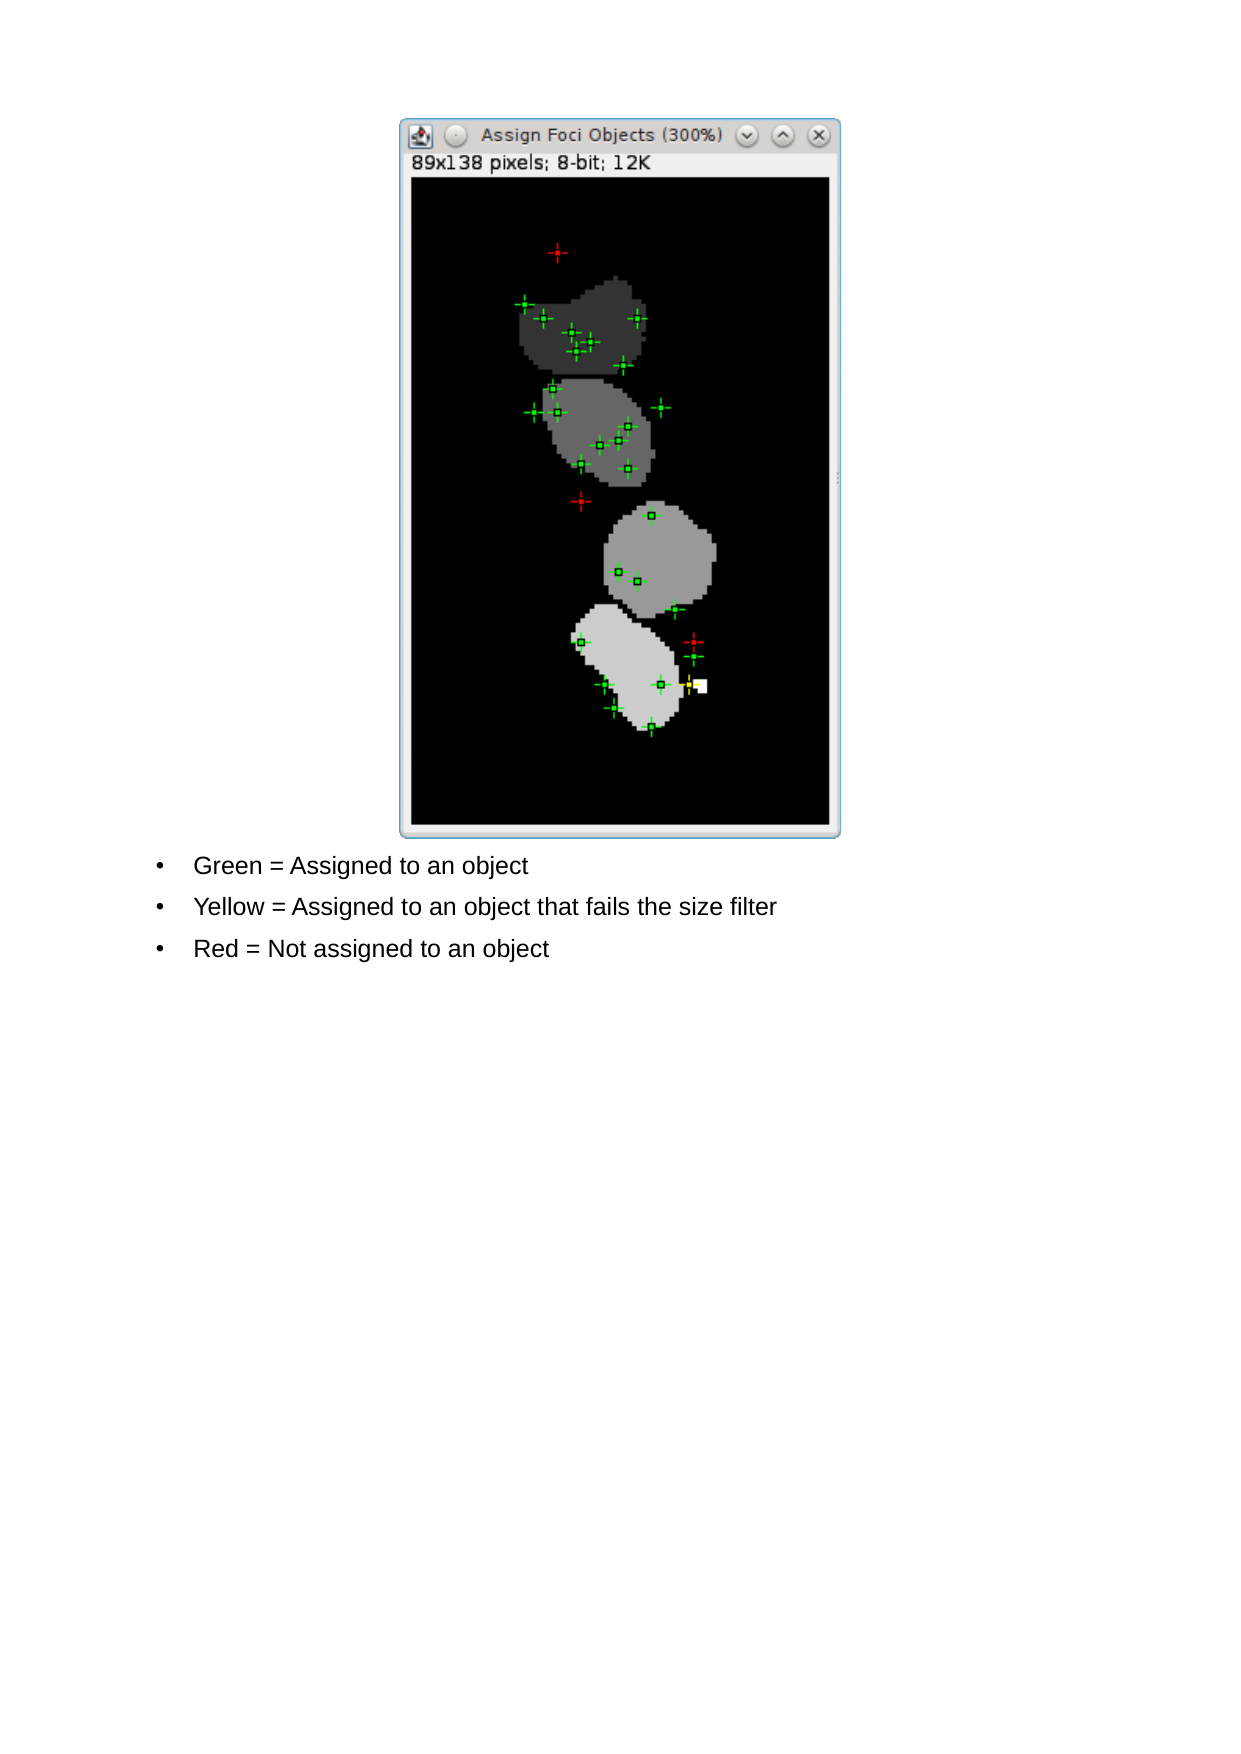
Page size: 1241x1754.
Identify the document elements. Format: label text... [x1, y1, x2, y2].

list Yellow = Assigned to an object that fails the size filter [156, 892, 1122, 921]
list Red = Not assigned to an object [156, 933, 1122, 962]
list Green = Assigned to an object [156, 851, 1122, 880]
picture [399, 118, 842, 839]
